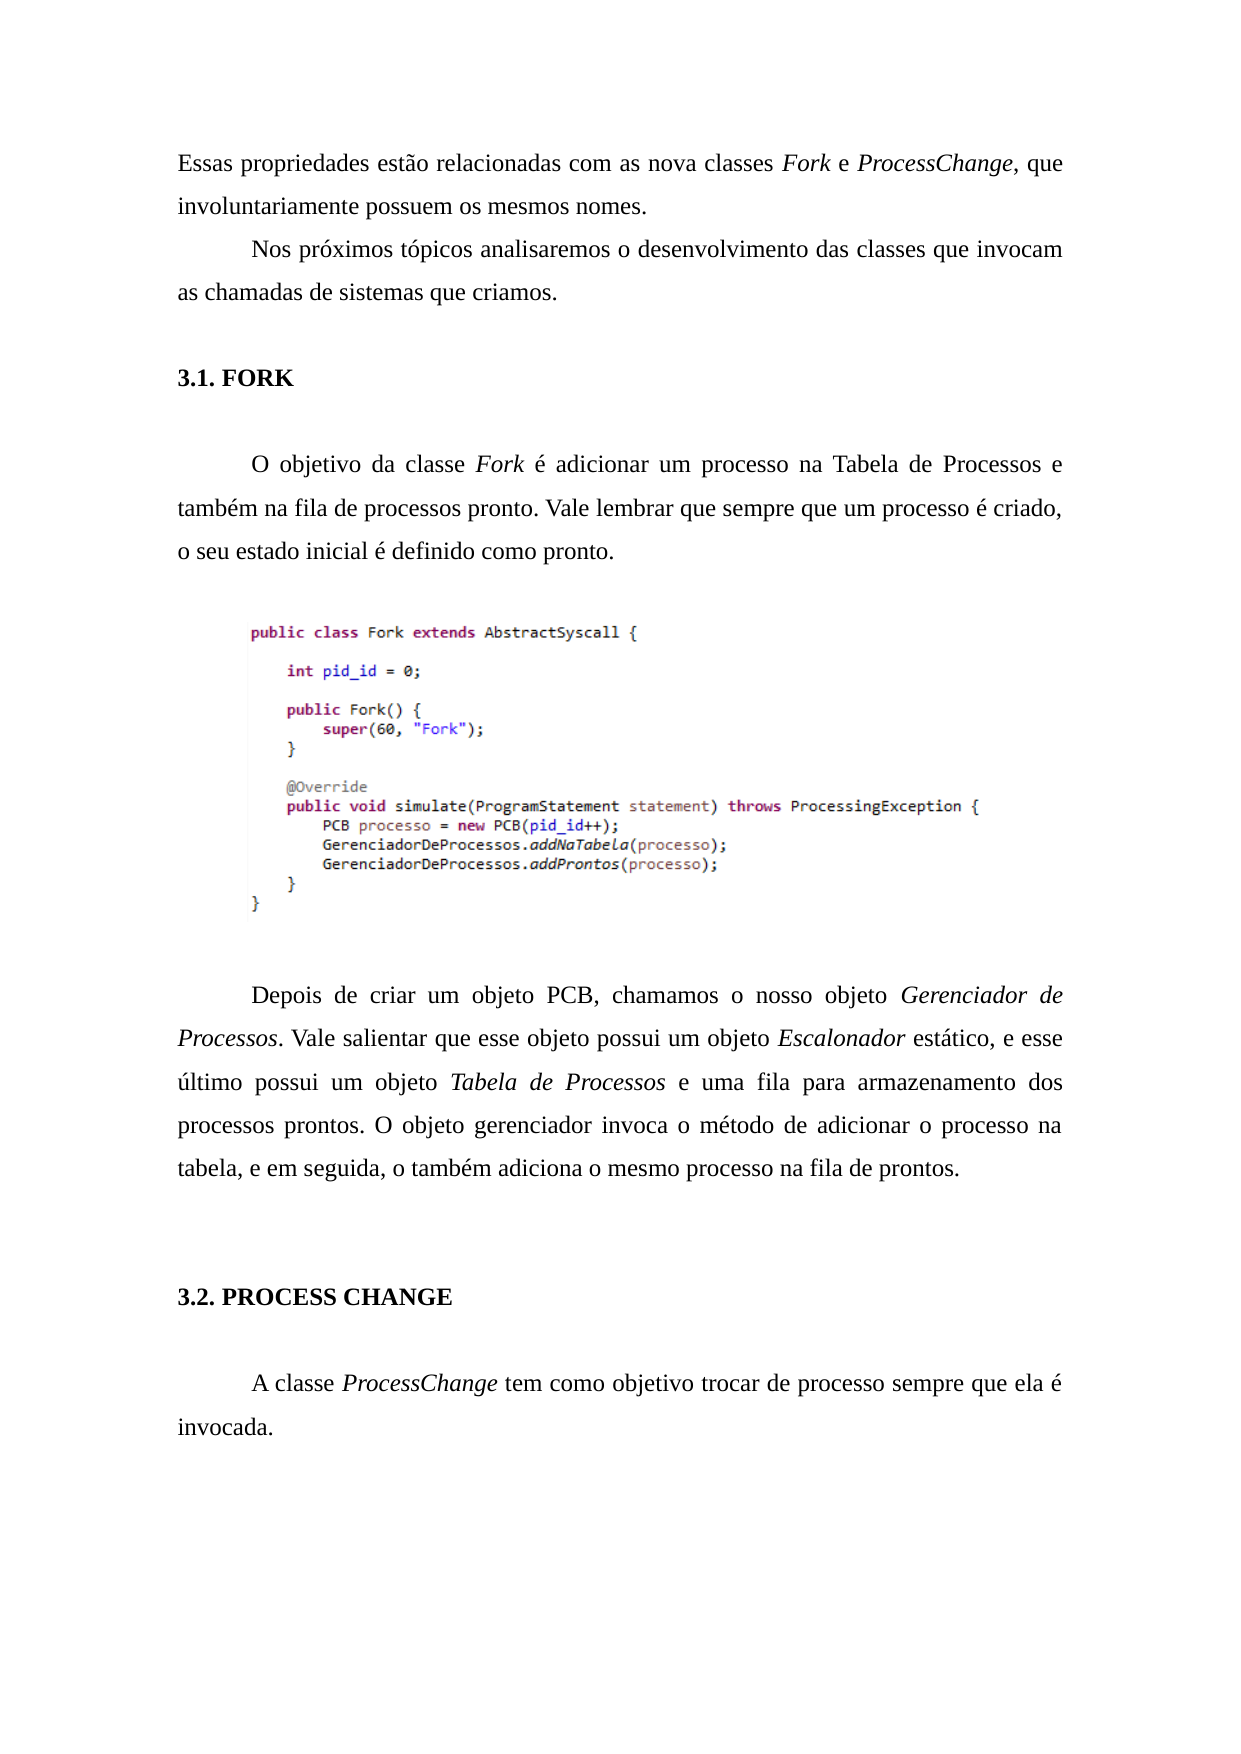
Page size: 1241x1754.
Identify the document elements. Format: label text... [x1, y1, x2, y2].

list PROCESS CHANGE [177, 1282, 1063, 1311]
text Essas propriedades estão relacionadas com as nova classes Fork e ProcessChange, que involuntariamente possuem os mesmos nomes. [177, 148, 1063, 219]
text Nos próximos tópicos analisaremos o desenvolvimento das classes que invocam as chamadas de sistemas que criamos. [177, 234, 1063, 306]
text Depois de criar um objeto PCB, chamamos o nosso objeto Gerenciador de Processos. Vale salientar que esse objeto possui um objeto Escalonador estático, e esse último possui um objeto Tabela de Processos e uma fila para armazenamento dos processos prontos. O objeto gerenciador invoca o método de adicionar o processo na tabela, e em seguida, o também adiciona o mesmo processo na fila de prontos. [177, 980, 1063, 1182]
picture [247, 622, 993, 922]
text A classe ProcessChange tem como objetivo trocar de processo sempre que ela é invocada. [177, 1368, 1063, 1440]
list FORK [177, 363, 1063, 392]
text O objetivo da classe Fork é adicionar um processo na Tabela de Processos e também na fila de processos pronto. Vale lembrar que sempre que um processo é criado, o seu estado inicial é definido como pronto. [177, 449, 1063, 564]
